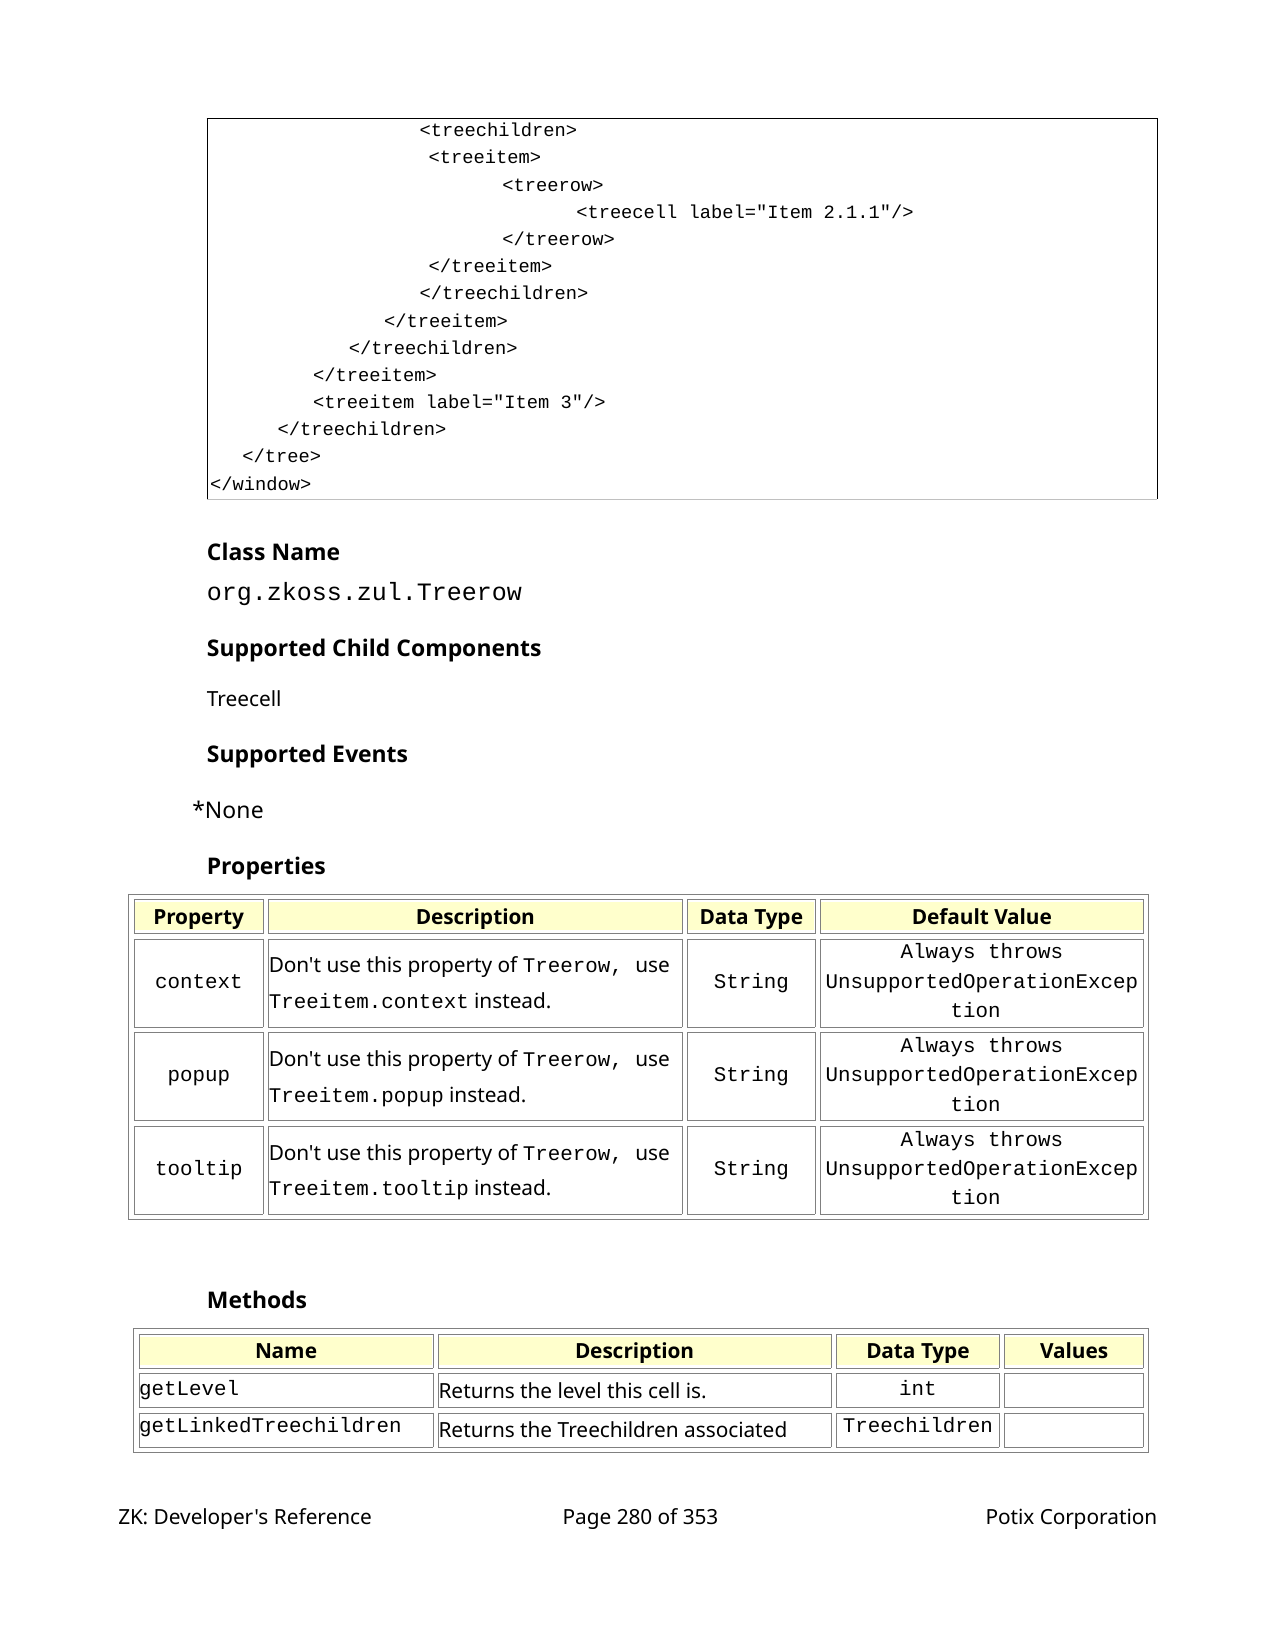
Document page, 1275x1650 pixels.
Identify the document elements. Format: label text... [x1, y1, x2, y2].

table_header Default Value [818, 895, 1146, 933]
table_header Property [131, 895, 266, 933]
text <treecell label="Item 2.1.1"/> [208, 200, 1157, 224]
text <treerow> [208, 172, 1157, 197]
subtitle Supported Events [207, 737, 1157, 769]
text <treechildren> [208, 119, 1157, 142]
text </tree> [208, 444, 1157, 469]
subtitle Properties [207, 850, 1157, 881]
table_cell Treechildren [834, 1407, 1002, 1447]
text <treeitem label="Item 3"/> [208, 390, 1157, 414]
table_cell Always throws UnsupportedOperationException [818, 1120, 1146, 1214]
text </treechildren> [208, 336, 1157, 360]
text </treerow> [208, 227, 1157, 251]
table_cell getLevel [136, 1368, 435, 1407]
table_cell String [685, 1027, 817, 1120]
table_cell int [834, 1368, 1002, 1407]
table_cell popup [131, 1027, 266, 1120]
table_header Data Type [834, 1329, 1002, 1368]
table_cell String [685, 933, 817, 1027]
subtitle Supported Child Components [207, 632, 1157, 664]
table_cell context [131, 933, 266, 1027]
table_cell getLinkedTreechildren [136, 1407, 435, 1447]
text </treeitem> [208, 363, 1157, 387]
subtitle Class Name [207, 536, 1157, 567]
table_cell tooltip [131, 1120, 266, 1214]
table_cell String [685, 1120, 817, 1214]
text </treeitem> [208, 308, 1157, 333]
table_cell [1005, 1414, 1143, 1447]
table_cell [1002, 1407, 1146, 1447]
table_cell Always throws UnsupportedOperationException [818, 933, 1146, 1027]
text </treechildren> [208, 417, 1157, 441]
table_header Description [435, 1329, 833, 1368]
table_cell Returns the level this cell is. [435, 1368, 833, 1407]
table_cell [1002, 1368, 1146, 1407]
table_cell Don't use this property of Treerow, use Treeitem.context instead. [266, 933, 685, 1027]
table_cell Don't use this property of Treerow, use Treeitem.popup instead. [266, 1027, 685, 1120]
text org.zkoss.zul.Treerow [207, 579, 1157, 607]
table_cell Don't use this property of Treerow, use Treeitem.tooltip instead. [266, 1120, 685, 1214]
table_cell [1005, 1374, 1143, 1407]
table_cell Returns the Treechildren associated [435, 1407, 833, 1447]
subtitle Methods [207, 1284, 1157, 1316]
table_header Data Type [685, 895, 817, 933]
text *None [118, 794, 1157, 825]
table_cell Always throws UnsupportedOperationException [818, 1027, 1146, 1120]
text </treechildren> [208, 281, 1157, 306]
text Treecell [207, 684, 1157, 712]
text <treeitem> [208, 145, 1157, 169]
table_header Name [136, 1329, 435, 1368]
table_header Values [1002, 1329, 1146, 1368]
table_header Description [266, 895, 685, 933]
text </window> [208, 472, 1157, 499]
text </treeitem> [208, 254, 1157, 278]
